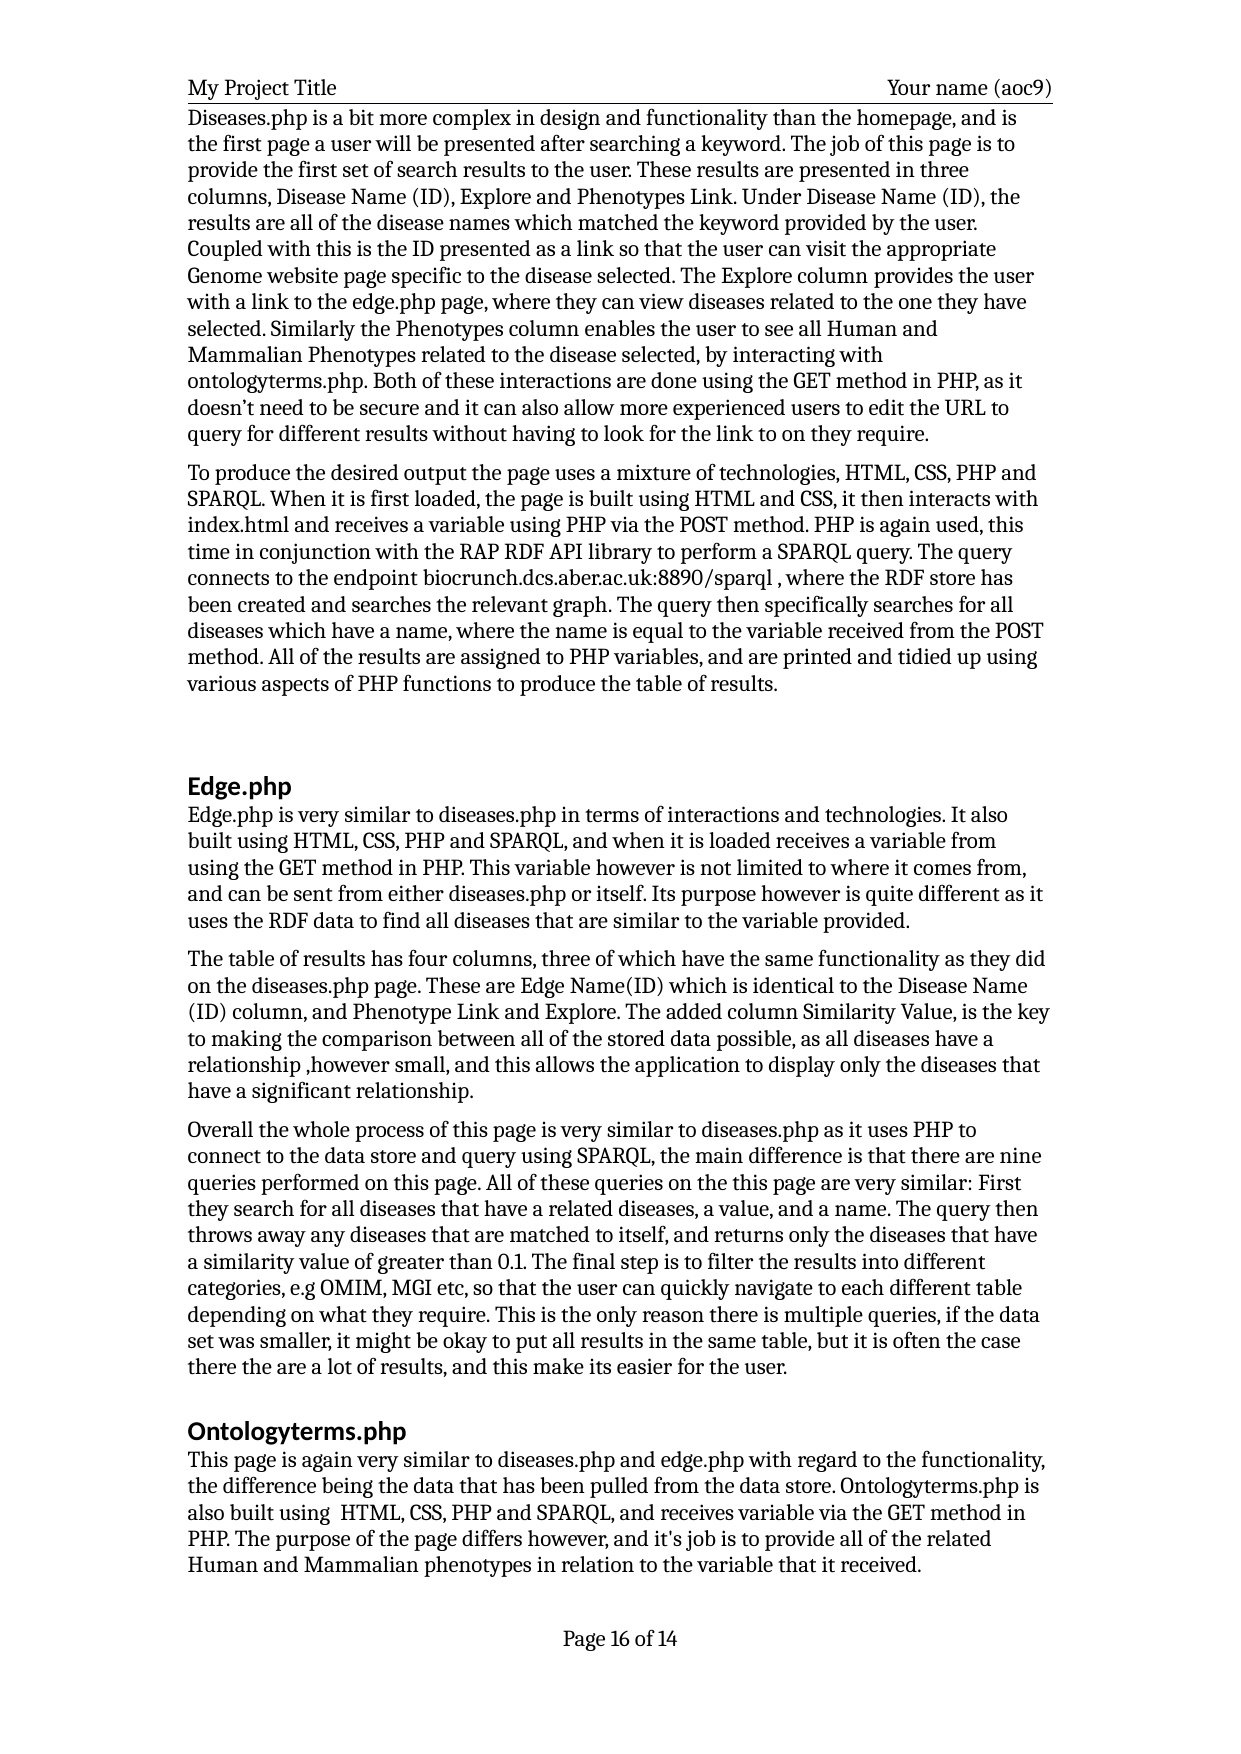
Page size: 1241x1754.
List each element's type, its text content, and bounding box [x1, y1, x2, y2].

text The table of results has four columns, three of which have the same functionality as they did on the diseases.php page. These are Edge Name(ID) which is identical to the Disease Name (ID) column, and Phenotype Link and Explore. The added column Similarity Value, is the key to making the comparison between all of the stored data possible, as all diseases have a relationship ,however small, and this allows the application to display only the diseases that have a significant relationship. [187, 946, 1053, 1104]
text To produce the desired output the page uses a mixture of technologies, HTML, CSS, PHP and SPARQL. When it is first loaded, the page is built using HTML and CSS, it then interacts with index.html and receives a variable using PHP via the POST method. PHP is again used, this time in conjunction with the RAP RDF API library to perform a SPARQL query. The query connects to the endpoint biocrunch.dcs.aber.ac.uk:8890/sparql , where the RDF store has been created and searches the relevant graph. The query then specifically searches for all diseases which have a name, where the name is equal to the variable received from the POST method. All of the results are assigned to PHP variables, and are printed and tidied up using various aspects of PHP functions to produce the table of results. [187, 459, 1053, 697]
text Diseases.php is a bit more complex in design and functionality than the homepage, and is the first page a user will be presented after searching a keyword. The job of this page is to provide the first set of search results to the user. These results are presented in three columns, Disease Name (ID), Explore and Phenotypes Link. Under Disease Name (ID), the results are all of the disease names which matched the keyword provided by the user. Coupled with this is the ID presented as a link so that the user can visit the appropriate Genome website page specific to the disease selected. The Explore column provides the user with a link to the edge.php page, where they can view diseases related to the one they have selected. Similarly the Phenotypes column enables the user to see all Human and Mammalian Phenotypes related to the disease selected, by interacting with ontologyterms.php. Both of these interactions are done using the GET method in PHP, as it doesn’t need to be secure and it can also allow more experienced users to edit the URL to query for different results without having to look for the link to on they require. [187, 104, 1053, 447]
subtitle Edge.php [187, 769, 1053, 802]
text Edge.php is very similar to diseases.php in terms of interactions and technologies. It also built using HTML, CSS, PHP and SPARQL, and when it is loaded receives a variable from using the GET method in PHP. This variable however is not limited to where it comes from, and can be sent from either diseases.php or itself. Its purpose however is quite different as it uses the RDF data to find all diseases that are similar to the variable provided. [187, 802, 1053, 934]
text Overall the whole process of this page is very similar to diseases.php as it uses PHP to connect to the data store and query using SPARQL, the main difference is that there are nine queries performed on this page. All of these queries on the this page are very similar: First they search for all diseases that have a related diseases, a value, and a name. The query then throws away any diseases that are matched to itself, and returns only the diseases that have a similarity value of greater than 0.1. The final step is to filter the results into different categories, e.g OMIM, MGI etc, so that the user can quickly navigate to each different table depending on what they require. This is the only reason there is multiple queries, if the data set was smaller, it might be okay to put all results in the same table, but it is often the case there the are a lot of results, and this make its easier for the user. [187, 1117, 1053, 1380]
subtitle Ontologyterms.php [187, 1414, 1053, 1447]
text This page is again very similar to diseases.php and edge.php with regard to the functionality, the difference being the data that has been pulled from the data store. Ontologyterms.php is also built using HTML, CSS, PHP and SPARQL, and receives variable via the GET method in PHP. The purpose of the page differs however, and it's job is to provide all of the related Human and Mammalian phenotypes in relation to the variable that it received. [187, 1447, 1053, 1578]
